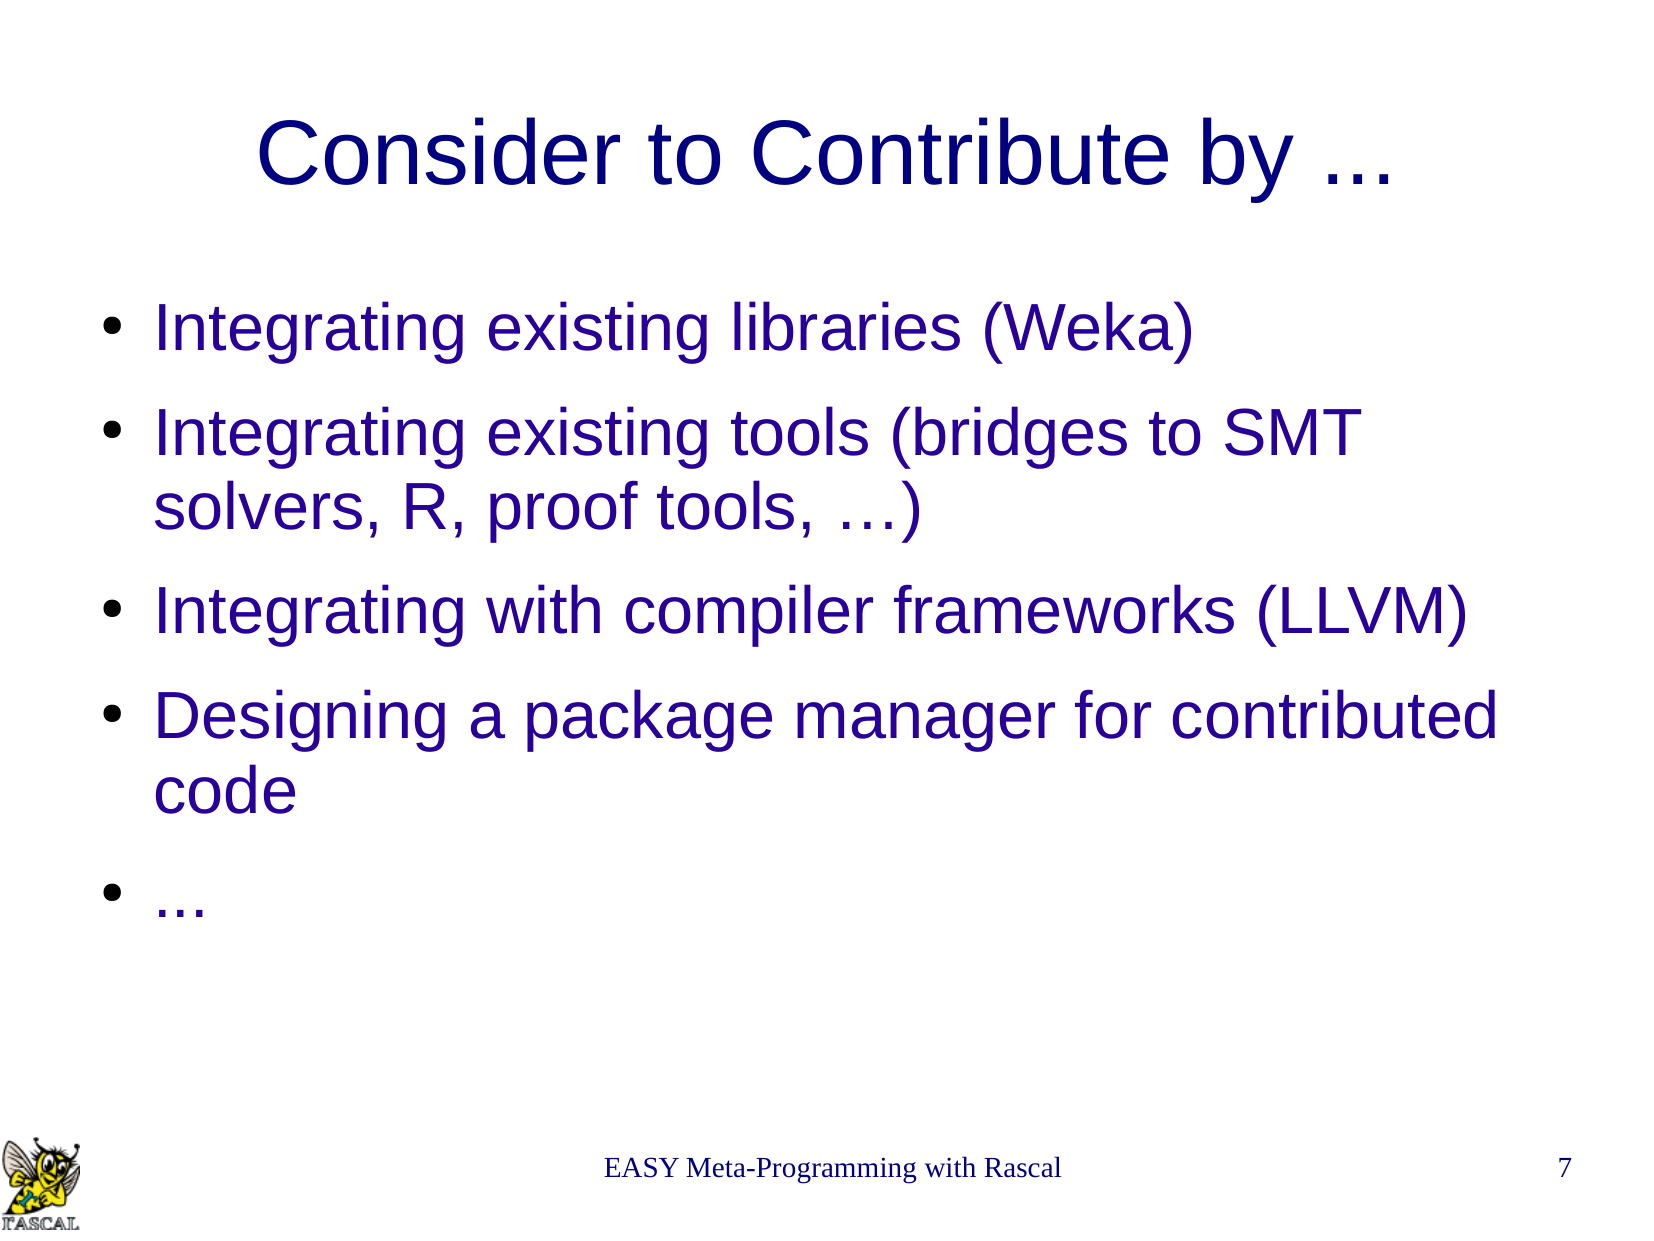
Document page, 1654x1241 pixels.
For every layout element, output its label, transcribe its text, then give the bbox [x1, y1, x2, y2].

picture [1, 1137, 80, 1230]
title Consider to Contribute by ... [82, 49, 1571, 257]
list Integrating existing libraries (Weka) Integrating existing tools (bridges to SMT solvers, R, proof tools, …) Integrating with compiler frameworks (LLVM) Designing a package manager for contributed code ... [82, 290, 1571, 1010]
